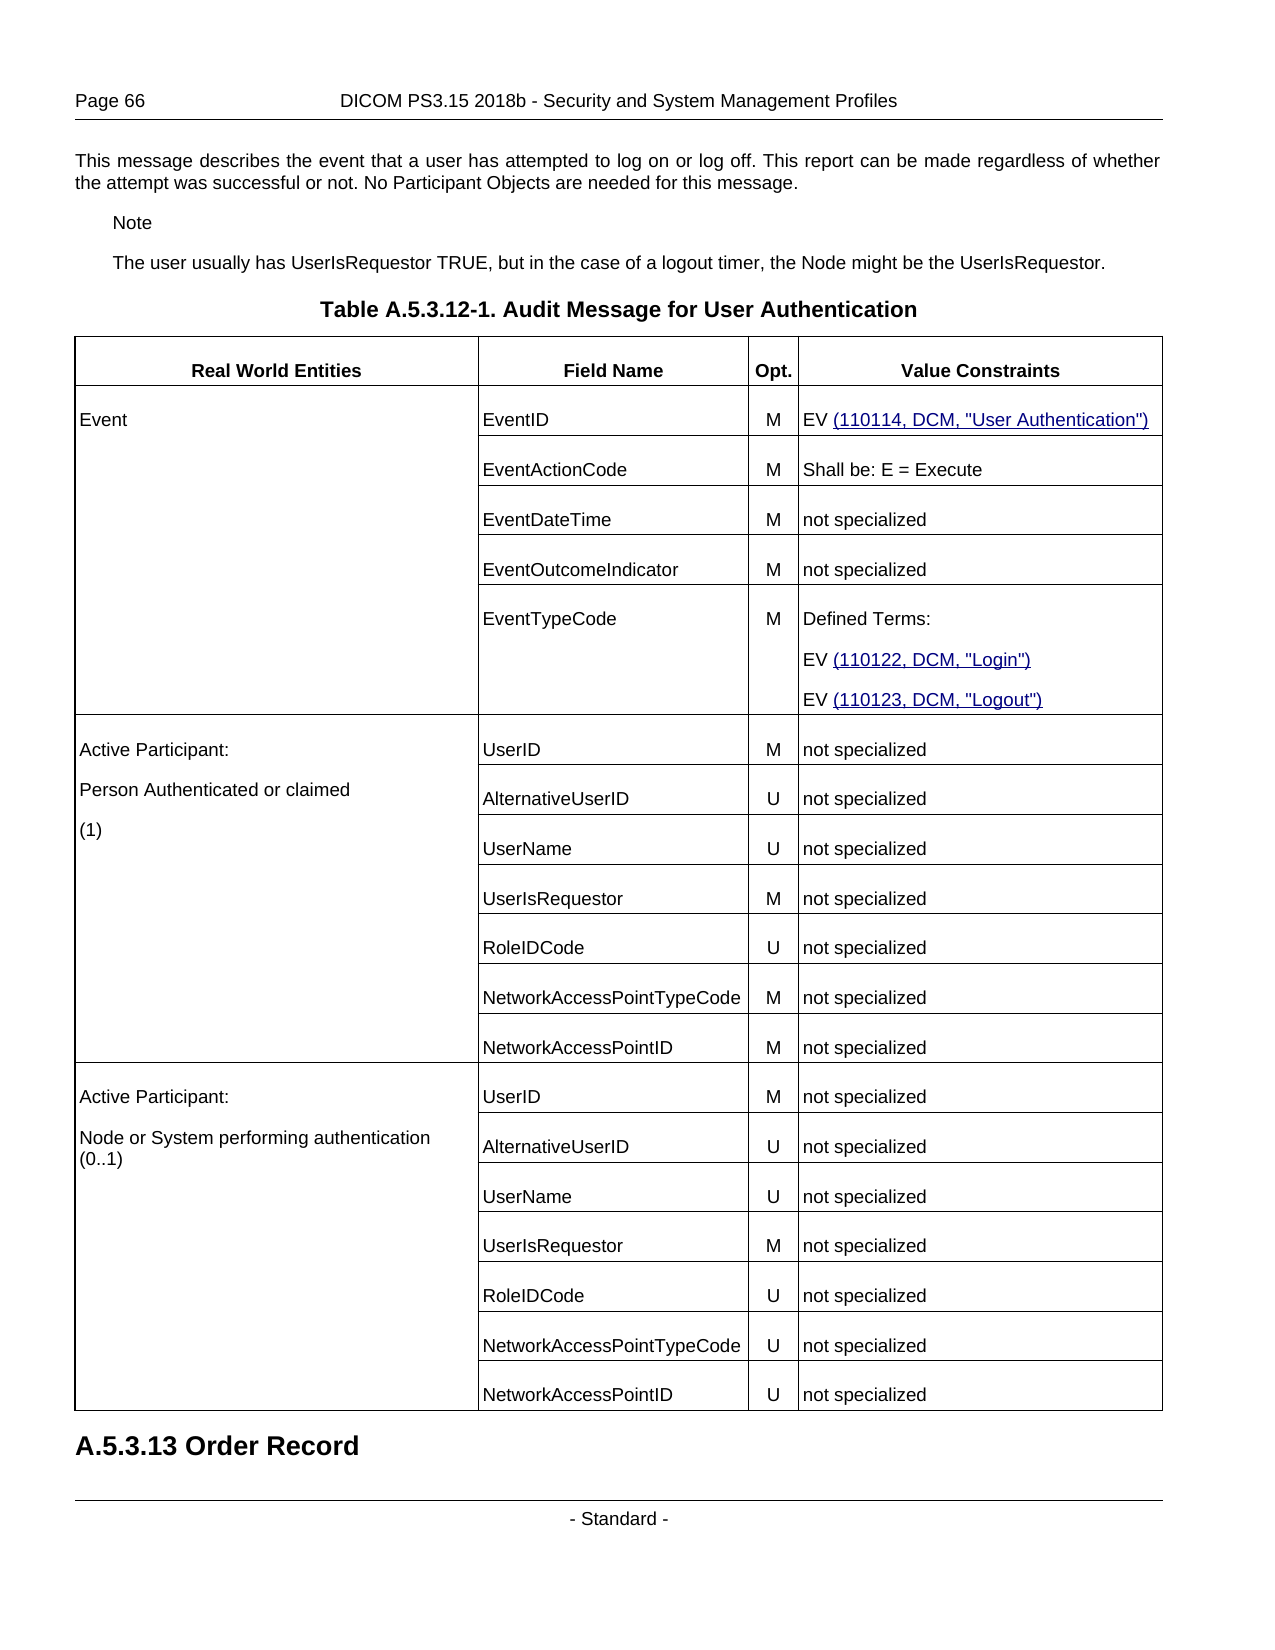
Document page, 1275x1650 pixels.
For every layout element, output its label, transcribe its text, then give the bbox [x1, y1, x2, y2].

table_cell U [749, 914, 798, 963]
table_cell NetworkAccessPointTypeCode [479, 964, 748, 1012]
table_cell M [749, 386, 798, 435]
table_cell Defined Terms: EV (110122, DCM, "Login") EV (110123, DCM, "Logout") [799, 585, 1162, 714]
table_cell not specialized [799, 1262, 1162, 1311]
text Note [112, 212, 1125, 233]
table_cell UserIsRequestor [479, 865, 748, 913]
table_cell not specialized [799, 964, 1162, 1012]
table_cell NetworkAccessPointTypeCode [479, 1312, 748, 1360]
table_cell EventID [479, 386, 748, 435]
table_cell UserName [479, 815, 748, 863]
table_cell not specialized [799, 1312, 1162, 1360]
table_cell M [749, 585, 798, 714]
table_cell M [749, 964, 798, 1012]
table_cell U [749, 1312, 798, 1360]
text Table A.5.3.12-1. Audit Message for User Authentication [75, 296, 1162, 322]
table_cell U [749, 1163, 798, 1211]
table_header Field Name [479, 337, 748, 385]
table_cell RoleIDCode [479, 1262, 748, 1311]
table_cell not specialized [799, 865, 1162, 913]
table_cell M [749, 1063, 798, 1112]
table_cell not specialized [799, 1014, 1162, 1062]
table_header Real World Entities [76, 337, 478, 385]
table_cell AlternativeUserID [479, 1113, 748, 1162]
text This message describes the event that a user has attempted to log on or log off. This report can be made regardless of whether the attempt was successful or not. No Participant Objects are needed for this message. [75, 150, 1162, 193]
table_cell Active Participant: Person Authenticated or claimed (1) [76, 715, 478, 1062]
table_cell U [749, 815, 798, 863]
table_header Opt. [749, 337, 798, 385]
table_cell AlternativeUserID [479, 765, 748, 814]
table_cell not specialized [799, 1361, 1162, 1410]
table_cell U [749, 1262, 798, 1311]
table_cell not specialized [799, 1063, 1162, 1112]
table_cell not specialized [799, 1163, 1162, 1211]
table_cell U [749, 1113, 798, 1162]
table_cell EventDateTime [479, 486, 748, 534]
table_cell EventOutcomeIndicator [479, 535, 748, 584]
table_cell not specialized [799, 535, 1162, 584]
text The user usually has UserIsRequestor TRUE, but in the case of a logout timer, the Node might be the UserIsRequestor. [112, 252, 1125, 274]
table_cell UserID [479, 715, 748, 764]
table_cell EventActionCode [479, 436, 748, 485]
table_cell EV (110114, DCM, "User Authentication") [799, 386, 1162, 435]
text A.5.3.13 Order Record [75, 1430, 1162, 1461]
table_cell M [749, 1014, 798, 1062]
table_cell M [749, 865, 798, 913]
table_cell M [749, 535, 798, 584]
table_cell M [749, 1212, 798, 1261]
table_cell not specialized [799, 715, 1162, 764]
table_cell UserID [479, 1063, 748, 1112]
table_cell EventTypeCode [479, 585, 748, 714]
table_cell UserIsRequestor [479, 1212, 748, 1261]
table_cell not specialized [799, 486, 1162, 534]
table_cell Shall be: E = Execute [799, 436, 1162, 485]
table_cell M [749, 436, 798, 485]
table_cell not specialized [799, 914, 1162, 963]
table_cell NetworkAccessPointID [479, 1014, 748, 1062]
table_cell U [749, 765, 798, 814]
table_cell Event [76, 386, 478, 714]
table_cell RoleIDCode [479, 914, 748, 963]
table_cell not specialized [799, 1113, 1162, 1162]
table_cell M [749, 715, 798, 764]
table_cell not specialized [799, 815, 1162, 863]
table_cell M [749, 486, 798, 534]
table_cell UserName [479, 1163, 748, 1211]
table_cell Active Participant: Node or System performing authentication (0..1) [76, 1063, 478, 1410]
table_cell NetworkAccessPointID [479, 1361, 748, 1410]
table_cell not specialized [799, 1212, 1162, 1261]
table_header Value Constraints [799, 337, 1162, 385]
table_cell not specialized [799, 765, 1162, 814]
table_cell U [749, 1361, 798, 1410]
